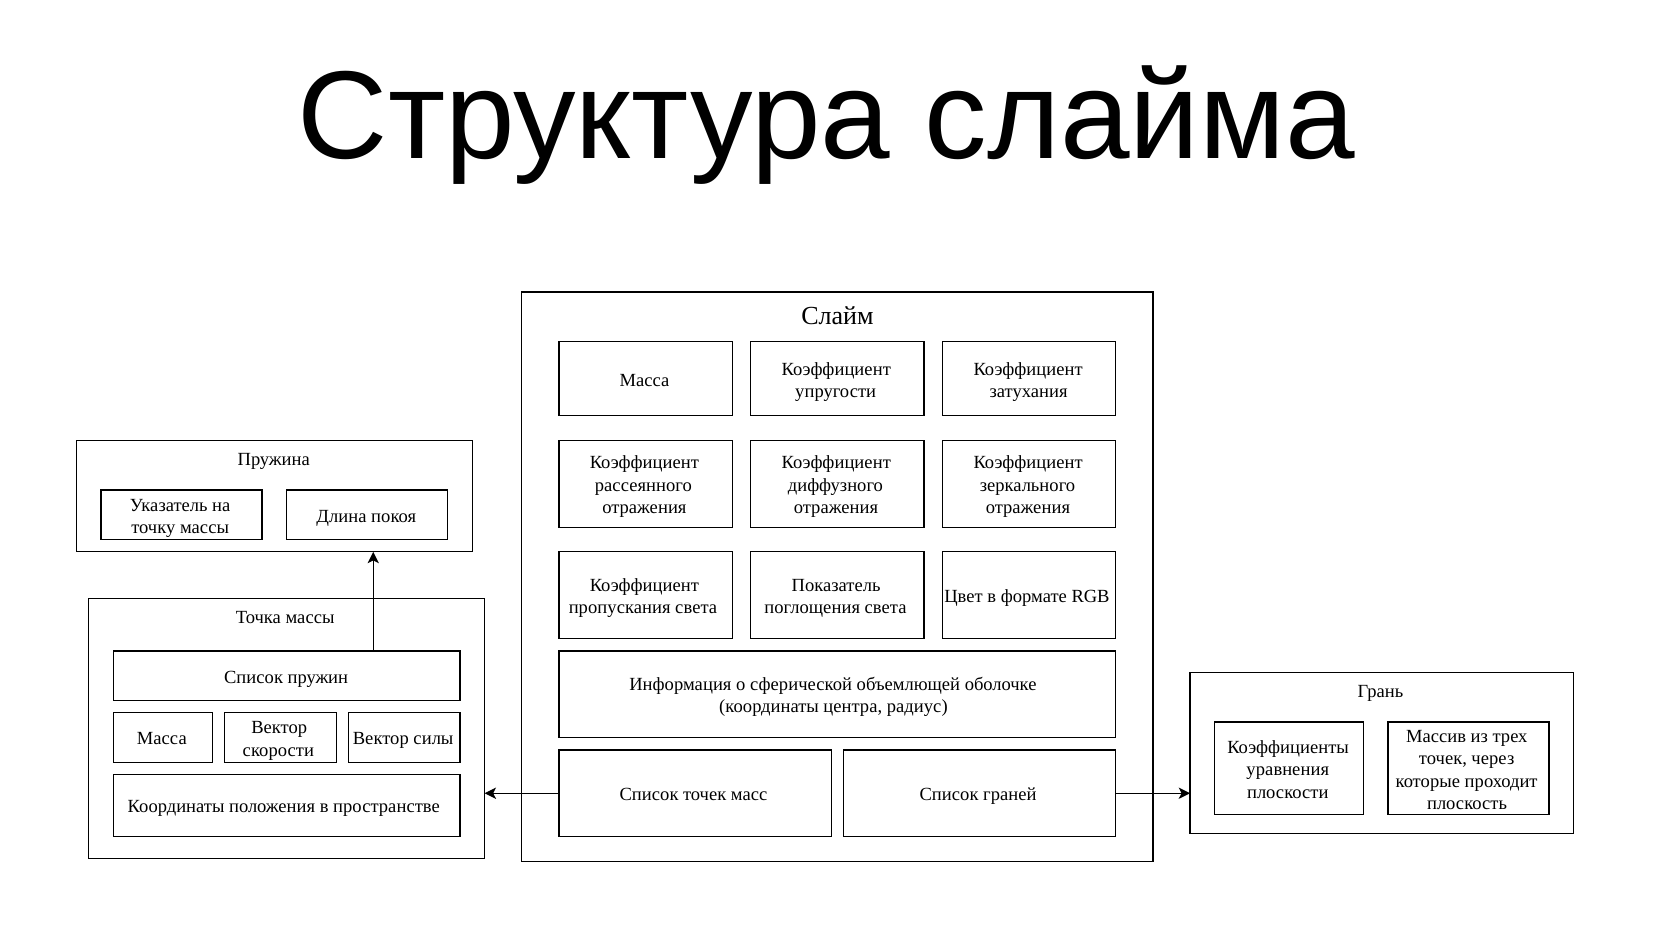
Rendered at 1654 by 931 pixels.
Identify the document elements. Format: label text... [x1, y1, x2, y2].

title Структура слайма [82, 37, 1571, 193]
picture [75, 290, 1576, 863]
